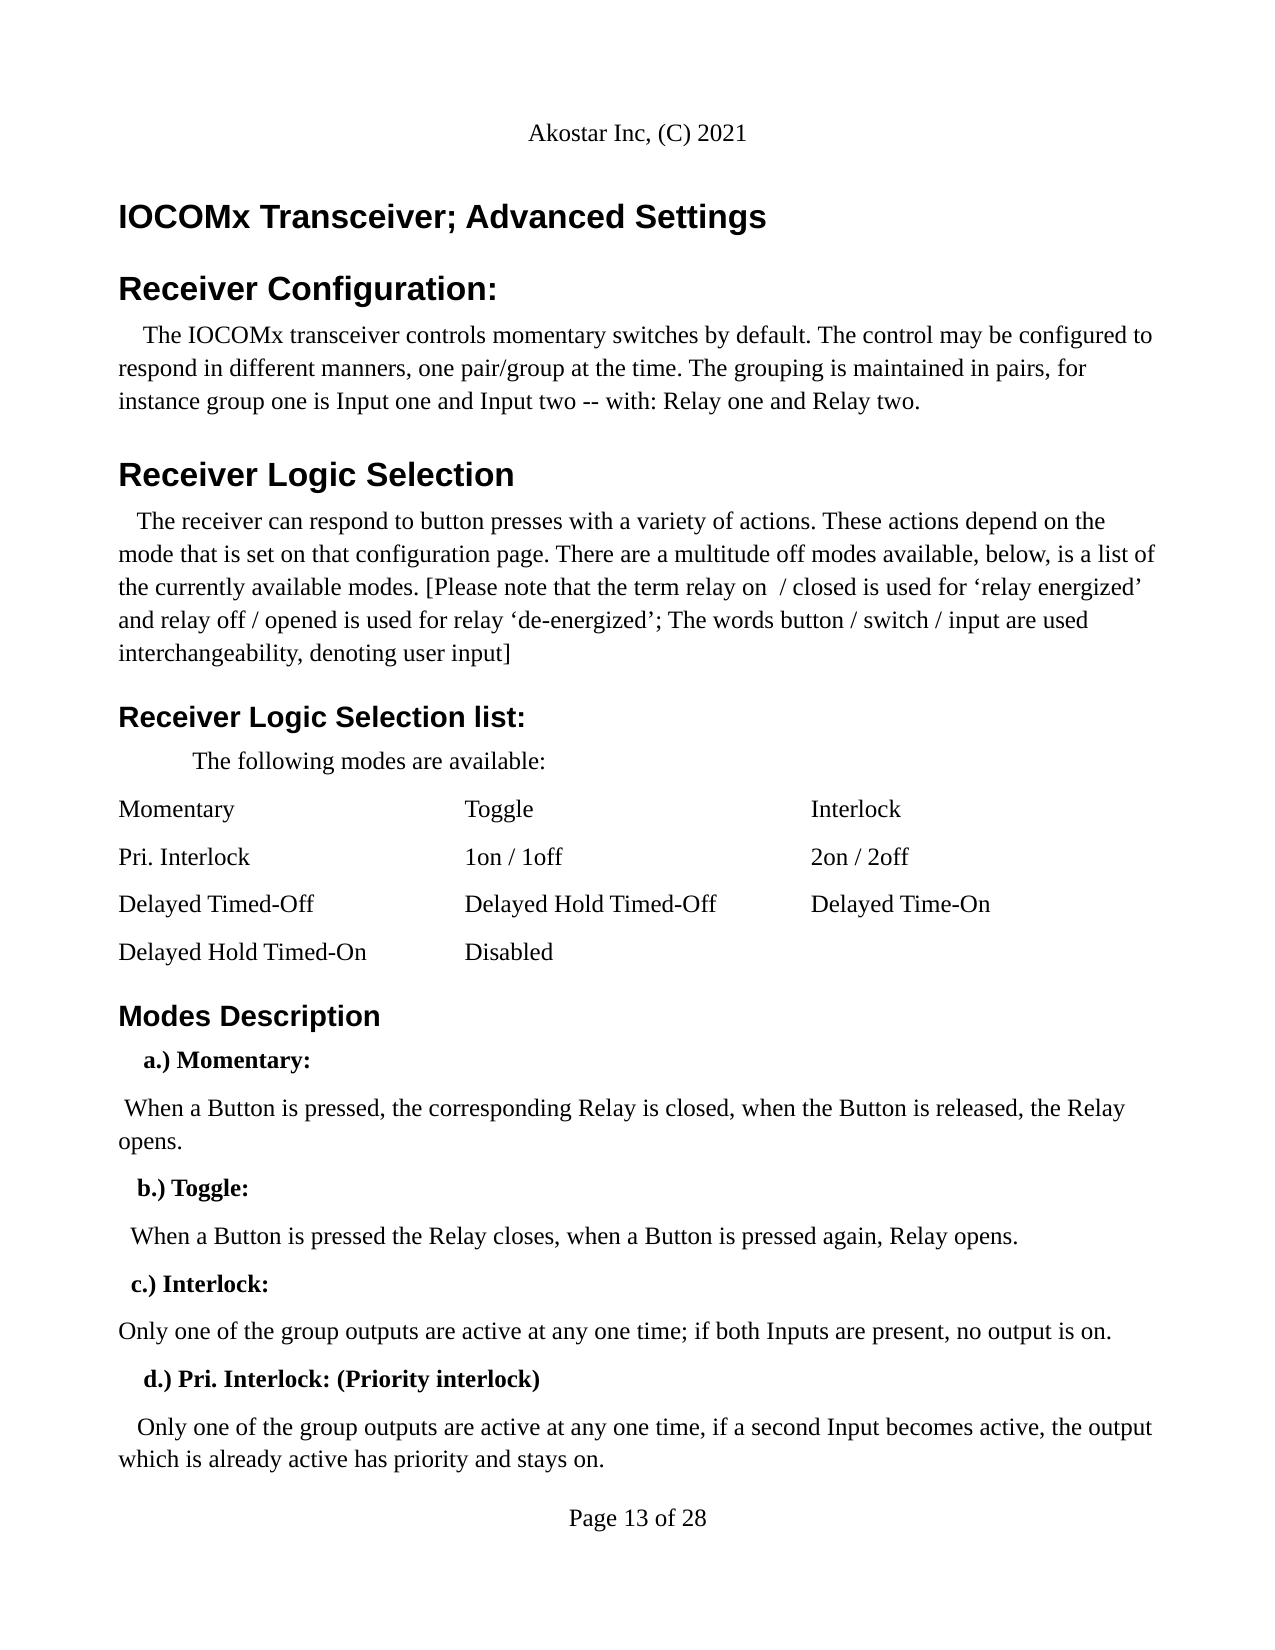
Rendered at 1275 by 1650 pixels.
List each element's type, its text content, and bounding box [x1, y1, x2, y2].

table_cell 1on / 1off [464, 842, 811, 889]
text Only one of the group outputs are active at any one time; if both Inputs are present, no output is on. [118, 1316, 1157, 1345]
text When a Button is pressed the Relay closes, when a Button is pressed again, Relay opens. [118, 1221, 1157, 1250]
table_cell Delayed Time-On [811, 889, 1157, 937]
table_header Interlock [811, 794, 1157, 842]
text The following modes are available: [118, 746, 1157, 775]
subtitle Receiver Logic Selection list: [118, 700, 1157, 734]
text b.) Toggle: [118, 1173, 1157, 1202]
table_cell Delayed Timed-Off [118, 889, 464, 937]
table_cell [811, 937, 1157, 984]
subtitle Modes Description [118, 999, 1157, 1033]
table_header Momentary [118, 794, 464, 842]
text c.) Interlock: [118, 1269, 1157, 1297]
subtitle Receiver Logic Selection [118, 455, 1157, 493]
text When a Button is pressed, the corresponding Relay is closed, when the Button is released, the Relay opens. [118, 1093, 1157, 1155]
text Only one of the group outputs are active at any one time, if a second Input becomes active, the output which is already active has priority and stays on. [118, 1412, 1157, 1473]
table_cell Disabled [464, 937, 811, 984]
text The receiver can respond to button presses with a variety of actions. These actions depend on the mode that is set on that configuration page. There are a multitude off modes available, below, is a list of the currently available modes. [Please note that the term relay on / closed is used for ‘relay energized’ and relay off / opened is used for relay ‘de-energized’; The words button / switch / input are used interchangeability, denoting user input] [118, 506, 1157, 667]
subtitle Receiver Configuration: [118, 269, 1157, 308]
table_header Toggle [464, 794, 811, 842]
text a.) Momentary: [118, 1045, 1157, 1074]
subtitle IOCOMx Transceiver; Advanced Settings [118, 197, 1157, 236]
table_cell Pri. Interlock [118, 842, 464, 889]
table_cell Delayed Hold Timed-On [118, 937, 464, 984]
text The IOCOMx transceiver controls momentary switches by default. The control may be configured to respond in different manners, one pair/group at the time. The grouping is maintained in pairs, for instance group one is Input one and Input two -- with: Relay one and Relay two. [118, 320, 1157, 415]
table_cell 2on / 2off [811, 842, 1157, 889]
table_cell Delayed Hold Timed-Off [464, 889, 811, 937]
text d.) Pri. Interlock: (Priority interlock) [118, 1364, 1157, 1393]
